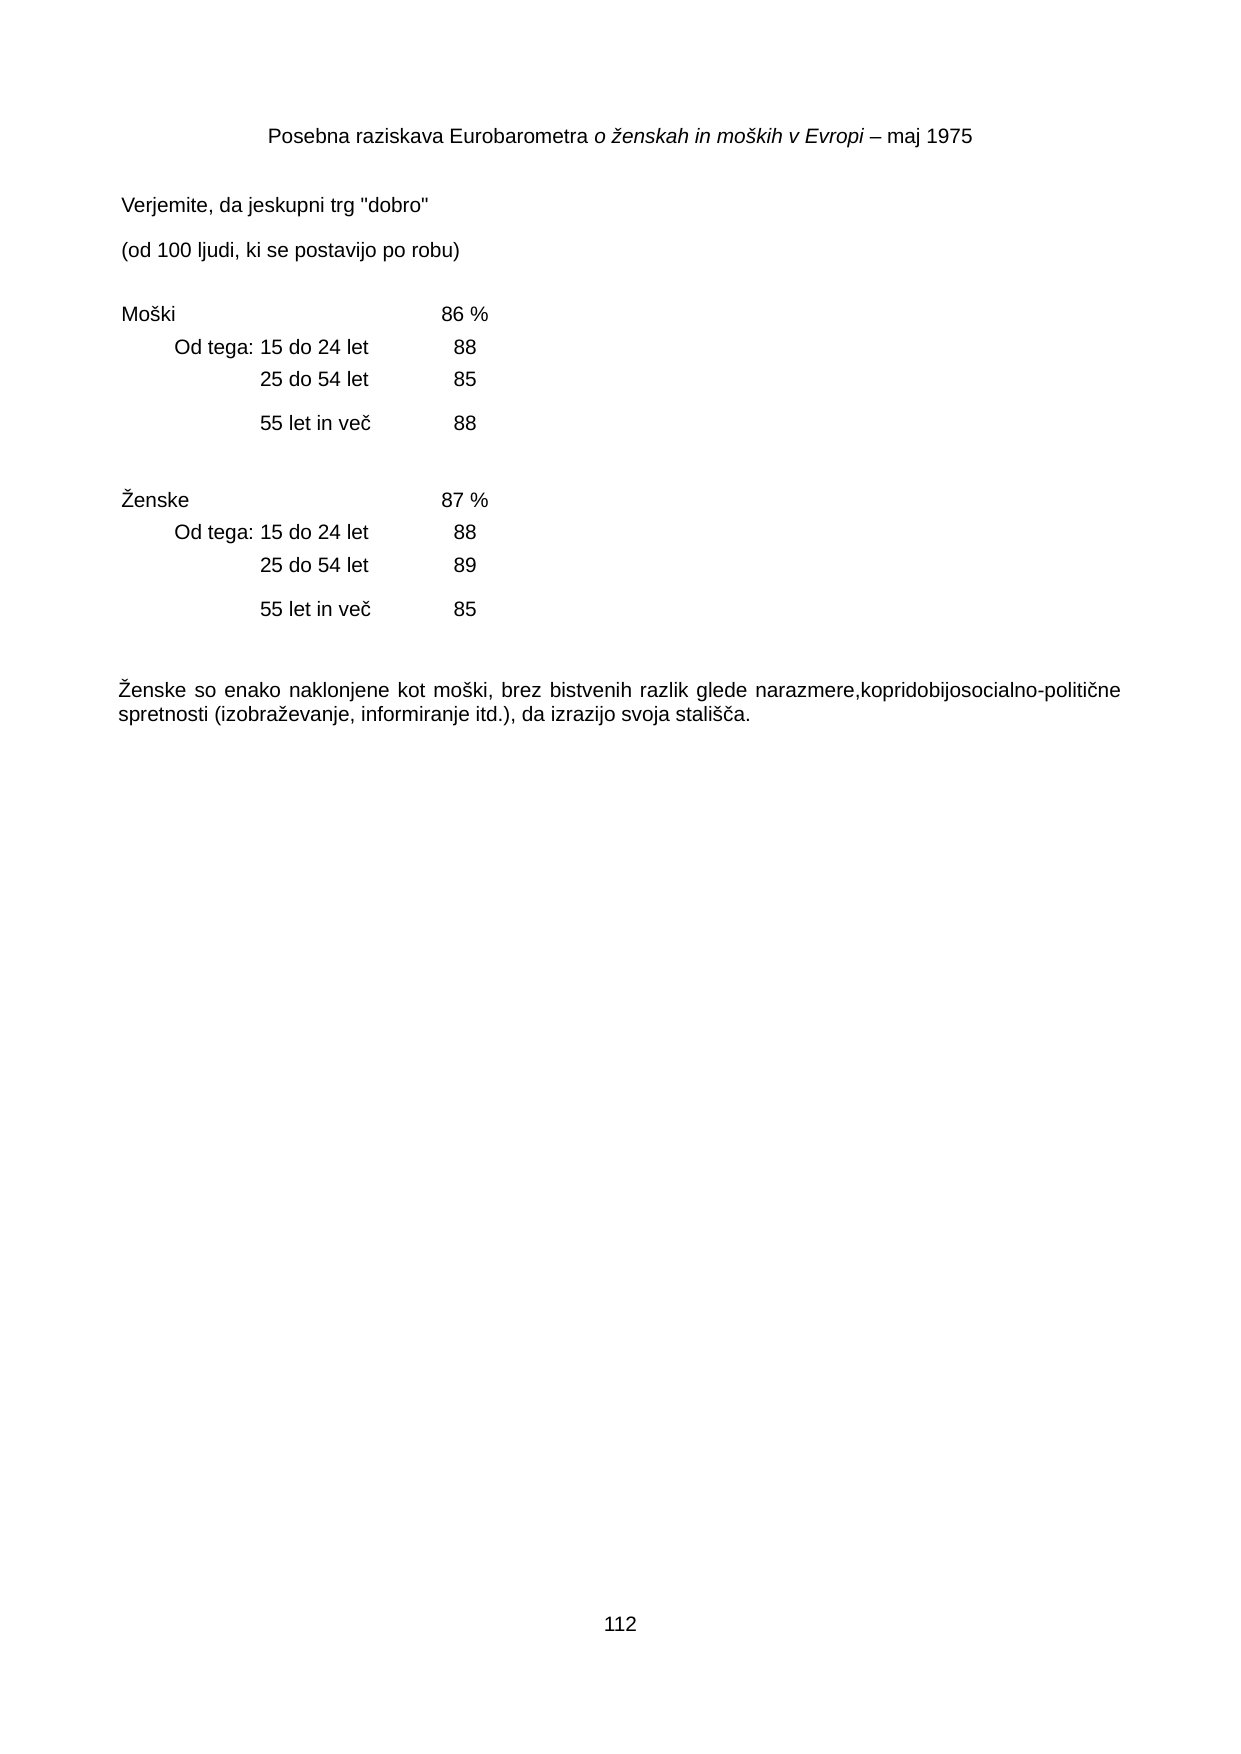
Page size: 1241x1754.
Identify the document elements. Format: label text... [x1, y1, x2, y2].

table_cell 15 do 24 let [257, 516, 395, 548]
table_cell [257, 484, 395, 516]
table_cell [118, 395, 257, 451]
table_cell Od tega: [118, 516, 257, 548]
table_cell 88 [395, 395, 534, 451]
table_cell 89 [395, 548, 534, 581]
text Ženske so enako naklonjene kot moški, brez bistvenih razlik glede narazmere,kopridobijosocialno-politične spretnosti (izobraževanje, informiranje itd.), da izrazijo svoja stališča. [118, 678, 1122, 726]
table_cell 25 do 54 let [257, 548, 395, 581]
table_cell [395, 451, 534, 483]
table_cell Ženske [118, 484, 257, 516]
table_cell Od tega: [118, 330, 257, 363]
table_cell 25 do 54 let [257, 363, 395, 395]
table_cell [257, 298, 395, 330]
table_cell 15 do 24 let [257, 330, 395, 363]
table_cell 88 [395, 516, 534, 548]
table_cell 85 [395, 581, 534, 636]
table_cell [118, 266, 257, 298]
table_cell [395, 266, 534, 298]
table_cell Moški [118, 298, 257, 330]
table_cell [118, 581, 257, 636]
table_cell 88 [395, 330, 534, 363]
table_cell 87 % [395, 484, 534, 516]
table_cell [257, 266, 395, 298]
table_cell 55 let in več [257, 581, 395, 636]
table_cell [257, 451, 395, 483]
table_cell (od 100 ljudi, ki se postavijo po robu) [118, 233, 534, 266]
table_cell [118, 363, 257, 395]
table_cell 85 [395, 363, 534, 395]
table_cell [118, 451, 257, 483]
table_cell 55 let in več [257, 395, 395, 451]
table_cell 86 % [395, 298, 534, 330]
table_header Verjemite, da jeskupni trg "dobro" [118, 178, 534, 233]
table_cell [118, 548, 257, 581]
